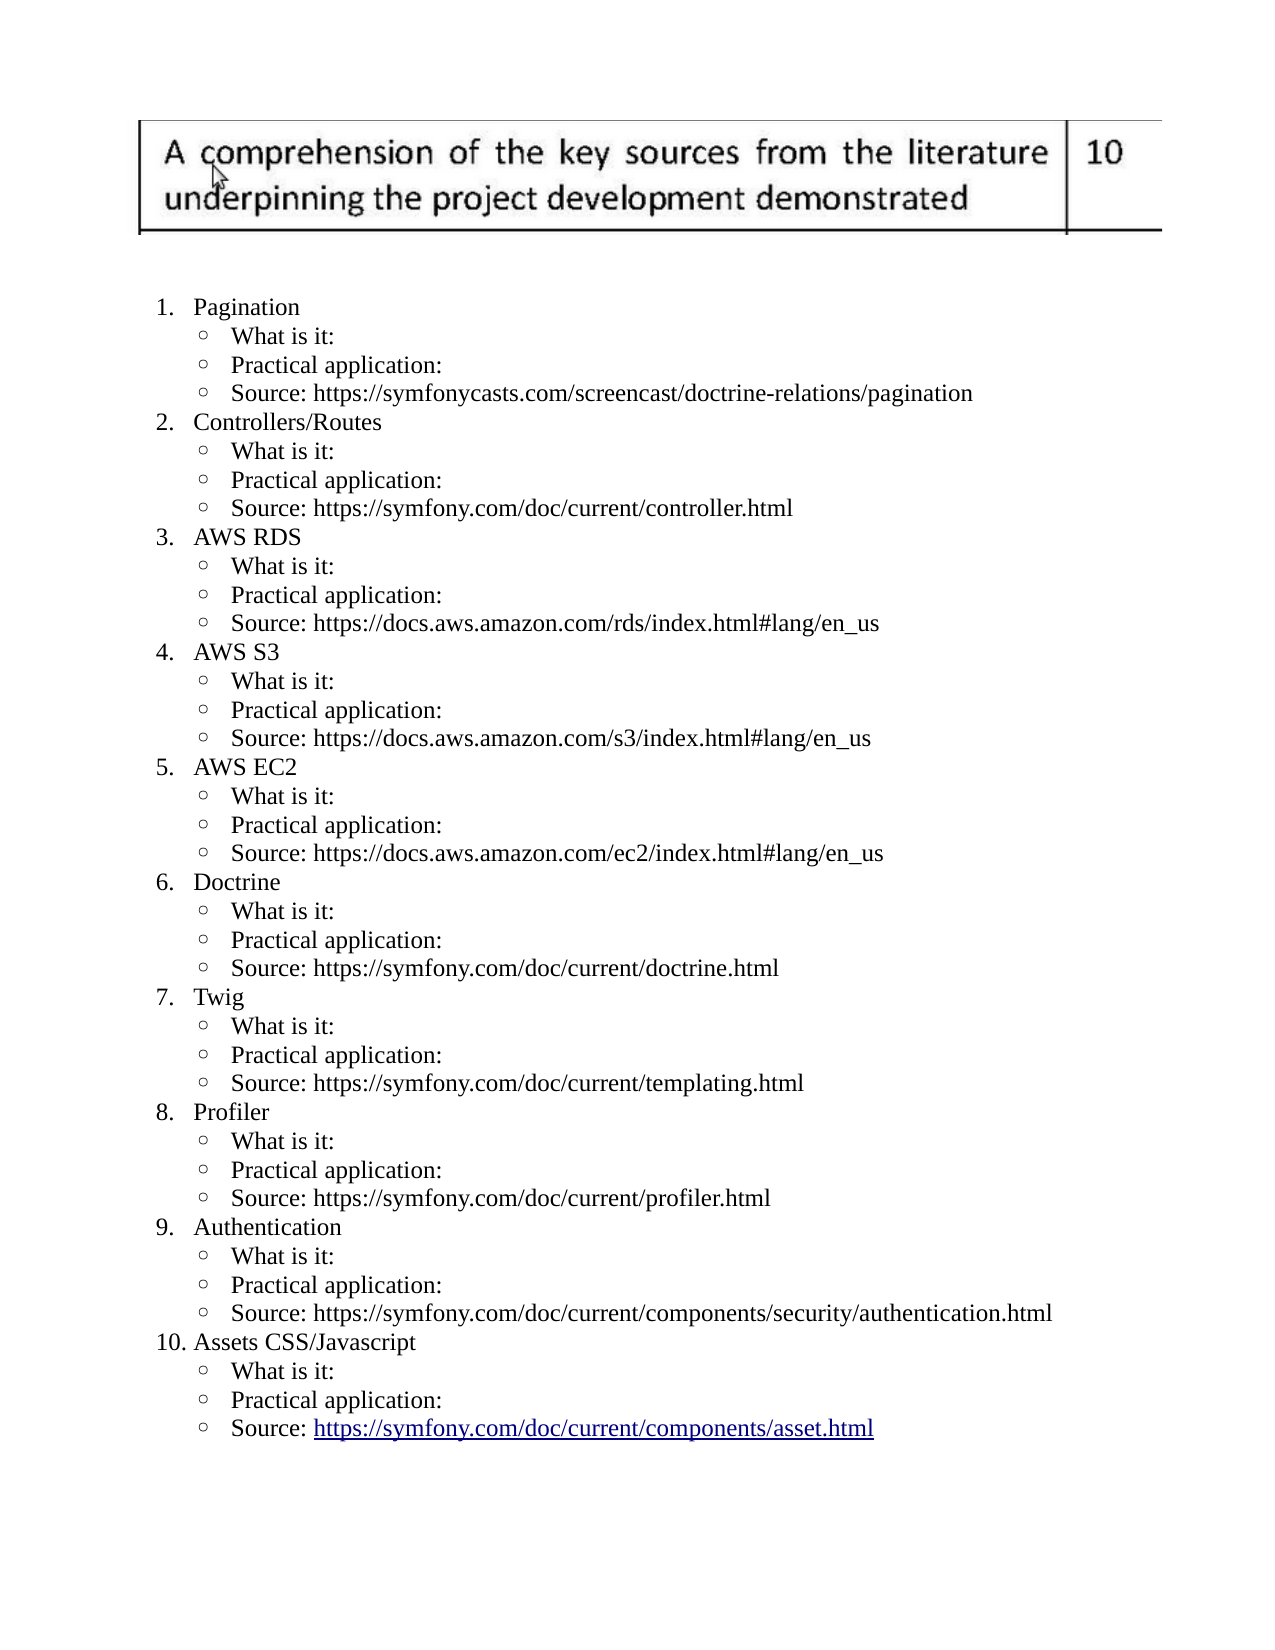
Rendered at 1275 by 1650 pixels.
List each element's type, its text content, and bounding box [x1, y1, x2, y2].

list Practical application: [193, 695, 1157, 723]
list What is it: [193, 896, 1157, 925]
list Practical application: [193, 810, 1157, 838]
list What is it: [193, 781, 1157, 810]
list AWS EC2 [156, 752, 1157, 781]
list Pagination [156, 292, 1157, 321]
list Source: https://symfonycasts.com/screencast/doctrine-relations/pagination [193, 378, 1157, 407]
list Source: https://docs.aws.amazon.com/s3/index.html#lang/en_us [193, 723, 1157, 752]
picture [121, 120, 1163, 235]
list Practical application: [193, 1270, 1157, 1298]
list What is it: [193, 666, 1157, 695]
list AWS RDS [156, 522, 1157, 551]
list Practical application: [193, 925, 1157, 953]
list What is it: [193, 321, 1157, 350]
list Source: https://docs.aws.amazon.com/rds/index.html#lang/en_us [193, 608, 1157, 637]
list Practical application: [193, 580, 1157, 608]
list Profiler [156, 1097, 1157, 1126]
list Authentication [156, 1212, 1157, 1241]
list Source: https://symfony.com/doc/current/controller.html [193, 493, 1157, 522]
list Practical application: [193, 1155, 1157, 1183]
list Source: https://symfony.com/doc/current/components/security/authentication.html [193, 1298, 1157, 1327]
list Source: https://symfony.com/doc/current/templating.html [193, 1068, 1157, 1097]
list Practical application: [193, 1385, 1157, 1413]
list What is it: [193, 1011, 1157, 1040]
list Controllers/Routes [156, 407, 1157, 436]
list Practical application: [193, 465, 1157, 493]
list What is it: [193, 436, 1157, 465]
list AWS S3 [156, 637, 1157, 666]
list Practical application: [193, 1040, 1157, 1068]
list Twig [156, 982, 1157, 1011]
list Source: https://docs.aws.amazon.com/ec2/index.html#lang/en_us [193, 838, 1157, 867]
list Source: https://symfony.com/doc/current/profiler.html [193, 1183, 1157, 1212]
list What is it: [193, 1126, 1157, 1155]
list Assets CSS/Javascript [156, 1327, 1157, 1356]
list Doctrine [156, 867, 1157, 896]
list What is it: [193, 1356, 1157, 1385]
list Source: https://symfony.com/doc/current/components/asset.html [193, 1413, 1157, 1442]
list What is it: [193, 551, 1157, 580]
list What is it: [193, 1241, 1157, 1270]
list Practical application: [193, 350, 1157, 378]
list Source: https://symfony.com/doc/current/doctrine.html [193, 953, 1157, 982]
